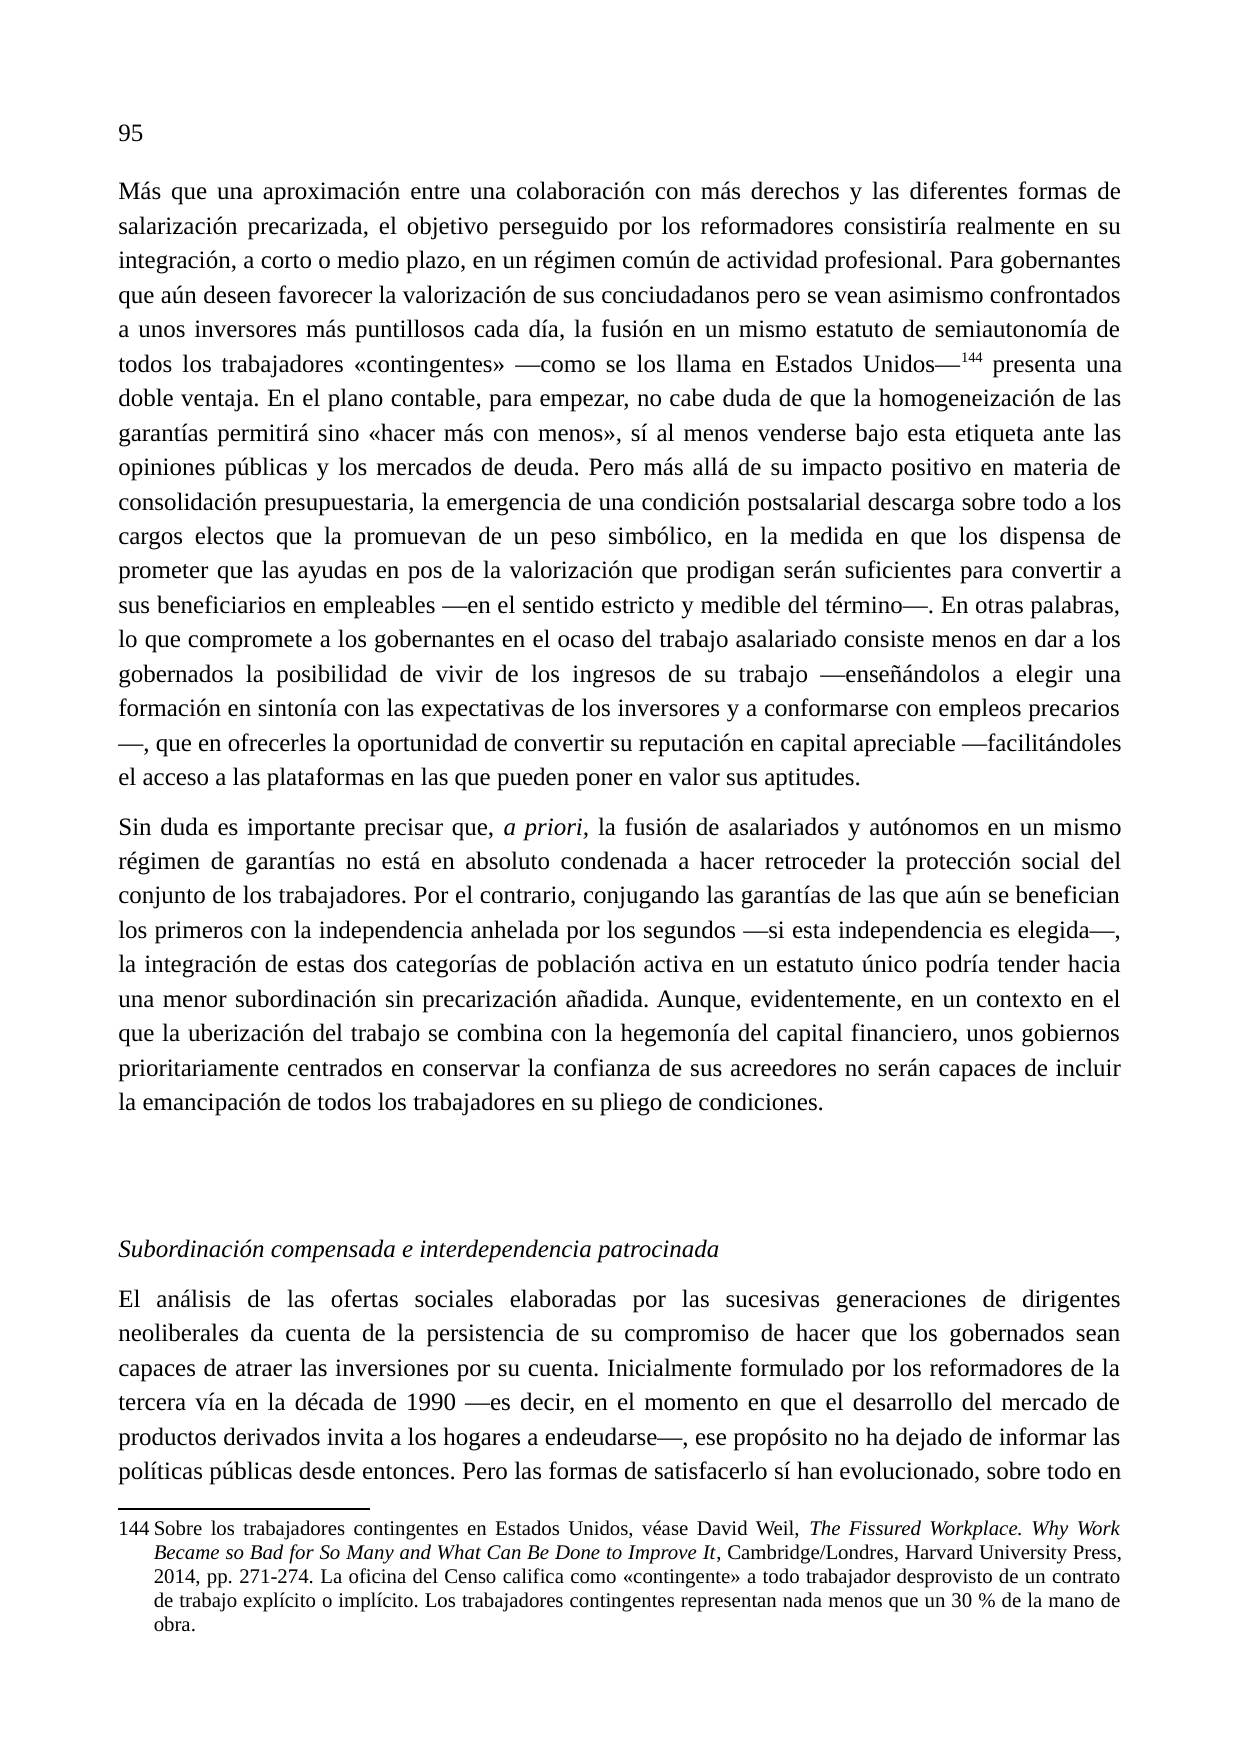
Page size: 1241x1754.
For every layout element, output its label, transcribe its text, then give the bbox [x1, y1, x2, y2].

text El análisis de las ofertas sociales elaboradas por las sucesivas generaciones de dirigentes neoliberales da cuenta de la persistencia de su compromiso de hacer que los gobernados sean capaces de atraer las inversiones por su cuenta. Inicialmente formulado por los reformadores de la tercera vía en la década de 1990 —es decir, en el momento en que el desarrollo del mercado de productos derivados invita a los hogares a endeudarse—, ese propósito no ha dejado de informar las políticas públicas desde entonces. Pero las formas de satisfacerlo sí han evolucionado, sobre todo en [118, 1284, 1122, 1485]
text Más que una aproximación entre una colaboración con más derechos y las diferentes formas de salarización precarizada, el objetivo perseguido por los reformadores consistiría realmente en su integración, a corto o medio plazo, en un régimen común de actividad profesional. Para gobernantes que aún deseen favorecer la valorización de sus conciudadanos pero se vean asimismo confrontados a unos inversores más puntillosos cada día, la fusión en un mismo estatuto de semiautonomía de todos los trabajadores «contingentes» —como se los llama en Estados Unidos— presenta una doble ventaja. En el plano contable, para empezar, no cabe duda de que la homogeneización de las garantías permitirá sino «hacer más con menos», sí al menos venderse bajo esta etiqueta ante las opiniones públicas y los mercados de deuda. Pero más allá de su impacto positivo en materia de consolidación presupuestaria, la emergencia de una condición postsalarial descarga sobre todo a los cargos electos que la promuevan de un peso simbólico, en la medida en que los dispensa de prometer que las ayudas en pos de la valorización que prodigan serán suficientes para convertir a sus beneficiarios en empleables —en el sentido estricto y medible del término—. En otras palabras, lo que compromete a los gobernantes en el ocaso del trabajo asalariado consiste menos en dar a los gobernados la posibilidad de vivir de los ingresos de su trabajo —enseñándolos a elegir una formación en sintonía con las expectativas de los inversores y a conformarse con empleos precarios—, que en ofrecerles la oportunidad de convertir su reputación en capital apreciable —facilitándoles el acceso a las plataformas en las que pueden poner en valor sus aptitudes. [118, 176, 1122, 791]
text Subordinación compensada e interdependencia patrocinada [118, 1234, 1122, 1263]
text Sobre los trabajadores contingentes en Estados Unidos, véase David Weil, The Fissured Workplace. Why Work Became so Bad for So Many and What Can Be Done to Improve It, Cambridge/Londres, Harvard University Press, 2014, pp. 271-274. La oficina del Censo califica como «contingente» a todo trabajador desprovisto de un contrato de trabajo explícito o implícito. Los trabajadores contingentes representan nada menos que un 30 % de la mano de obra. [118, 1516, 1122, 1636]
text Sin duda es importante precisar que, a priori, la fusión de asalariados y autónomos en un mismo régimen de garantías no está en absoluto condenada a hacer retroceder la protección social del conjunto de los trabajadores. Por el contrario, conjugando las garantías de las que aún se benefician los primeros con la independencia anhelada por los segundos —si esta independencia es elegida—, la integración de estas dos categorías de población activa en un estatuto único podría tender hacia una menor subordinación sin precarización añadida. Aunque, evidentemente, en un contexto en el que la uberización del trabajo se combina con la hegemonía del capital financiero, unos gobiernos prioritariamente centrados en conservar la confianza de sus acreedores no serán capaces de incluir la emancipación de todos los trabajadores en su pliego de condiciones. [118, 812, 1122, 1116]
